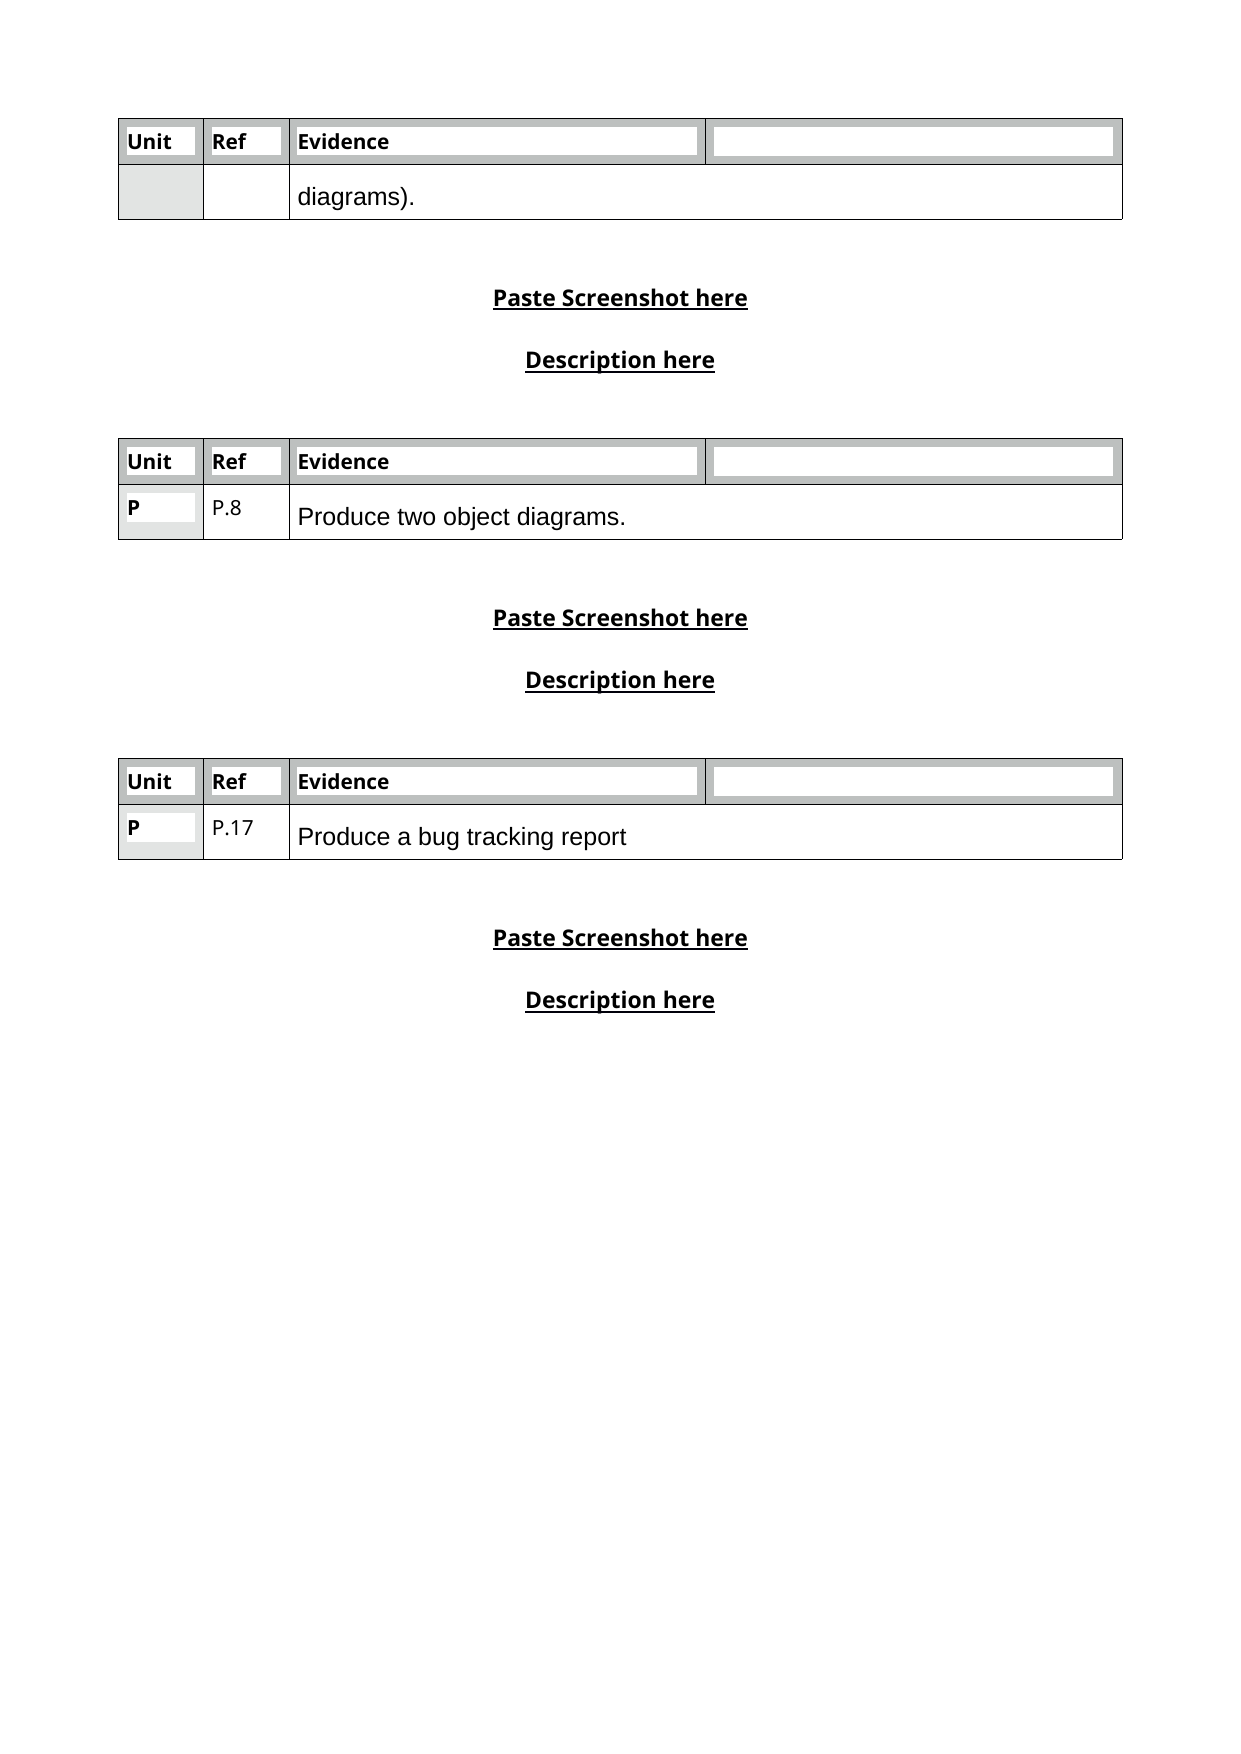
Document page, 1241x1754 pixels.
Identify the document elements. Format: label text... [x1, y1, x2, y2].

table_header [706, 119, 1122, 164]
table_header [706, 759, 1122, 804]
table_header Evidence [290, 759, 705, 804]
table_header Unit [119, 119, 203, 164]
table_header Ref [204, 759, 289, 804]
table_header Evidence [290, 119, 705, 164]
text Description here [118, 664, 1122, 696]
table_header Evidence [290, 439, 705, 484]
table_cell Produce a bug tracking report [290, 805, 1122, 859]
table_cell [119, 165, 203, 219]
table_cell diagrams). [290, 165, 1122, 219]
text Description here [118, 984, 1122, 1016]
table_cell P.17 [204, 805, 289, 859]
table_cell Produce two object diagrams. [290, 485, 1122, 539]
table_header [706, 439, 1122, 484]
table_header Unit [119, 439, 203, 484]
table_header Unit [119, 759, 203, 804]
table_header Ref [204, 119, 289, 164]
text Description here [118, 344, 1122, 376]
table_cell P.8 [204, 485, 289, 539]
table_cell [204, 165, 289, 219]
table_cell P [119, 805, 203, 859]
table_header Ref [204, 439, 289, 484]
table_cell P [119, 485, 203, 539]
text Paste Screenshot here [118, 282, 1122, 313]
text Paste Screenshot here [118, 602, 1122, 633]
text Paste Screenshot here [118, 922, 1122, 953]
